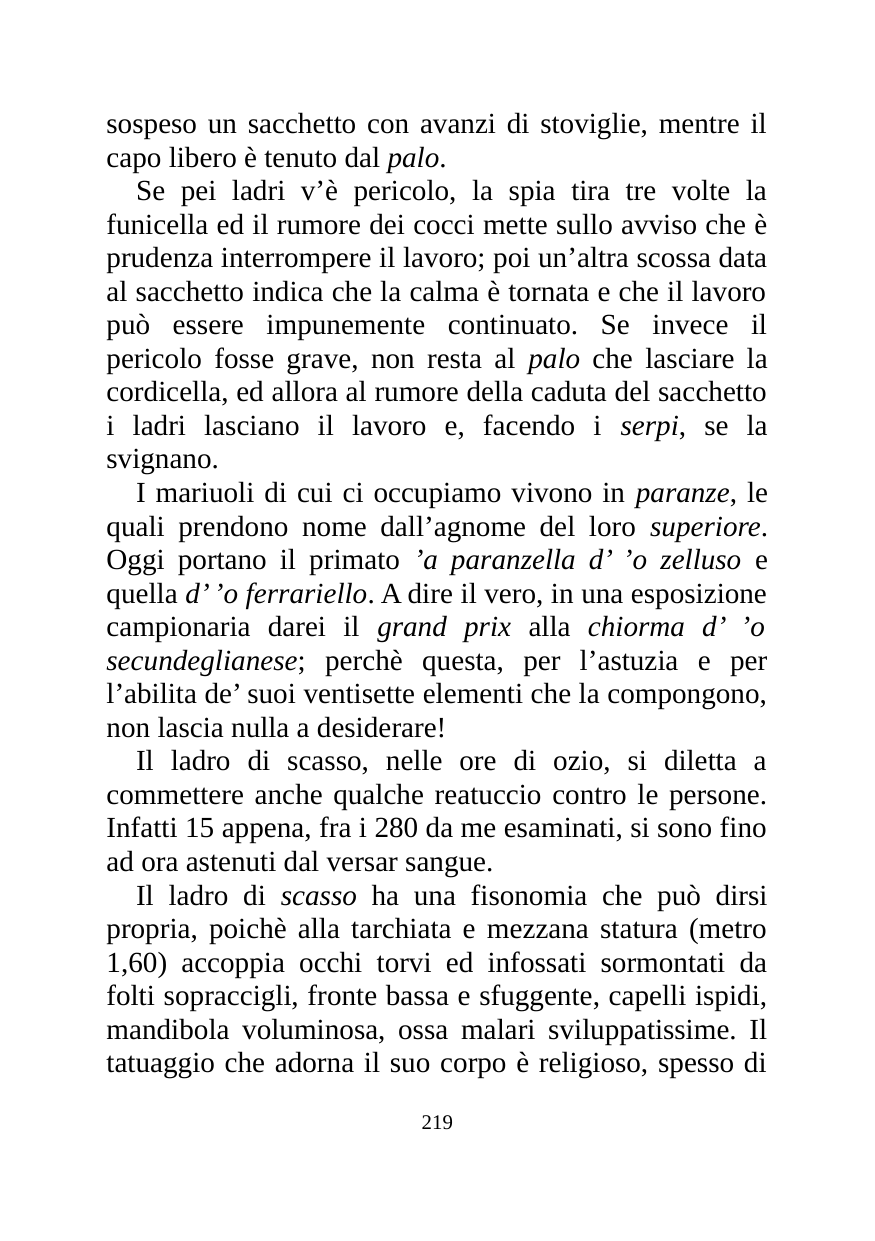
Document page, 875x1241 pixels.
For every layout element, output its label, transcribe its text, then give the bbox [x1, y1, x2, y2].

text I mariuoli di cui ci occupiamo vivono in paranze, le quali prendono nome dall’agnome del loro superiore. Oggi portano il primato ’a paranzella d’ ’o zelluso e quella d’ ’o ferrariello. A dire il vero, in una esposizione campionaria darei il grand prix alla chiorma d’ ’o secundeglianese; perchè questa, per l’astuzia e per l’abilita de’ suoi ventisette elementi che la compongono, non lascia nulla a desiderare! [106, 475, 768, 743]
text Il ladro di scasso ha una fisonomia che può dirsi propria, poichè alla tarchiata e mezzana statura (metro 1,60) accoppia occhi torvi ed infossati sormontati da folti sopraccigli, fronte bassa e sfuggente, capelli ispidi, mandibola voluminosa, ossa malari sviluppatissime. Il tatuaggio che adorna il suo corpo è religioso, spesso di [106, 878, 768, 1079]
text sospeso un sacchetto con avanzi di stoviglie, mentre il capo libero è tenuto dal palo. [106, 106, 768, 173]
text Se pei ladri v’è pericolo, la spia tira tre volte la funicella ed il rumore dei cocci mette sullo avviso che è prudenza interrompere il lavoro; poi un’altra scossa data al sacchetto indica che la calma è tornata e che il lavoro può essere impunemente continuato. Se invece il pericolo fosse grave, non resta al palo che lasciare la cordicella, ed allora al rumore della caduta del sacchetto i ladri lasciano il lavoro e, facendo i serpi, se la svignano. [106, 173, 768, 475]
text Il ladro di scasso, nelle ore di ozio, si diletta a commettere anche qualche reatuccio contro le persone. Infatti 15 appena, fra i 280 da me esaminati, si sono fino ad ora astenuti dal versar sangue. [106, 743, 768, 878]
